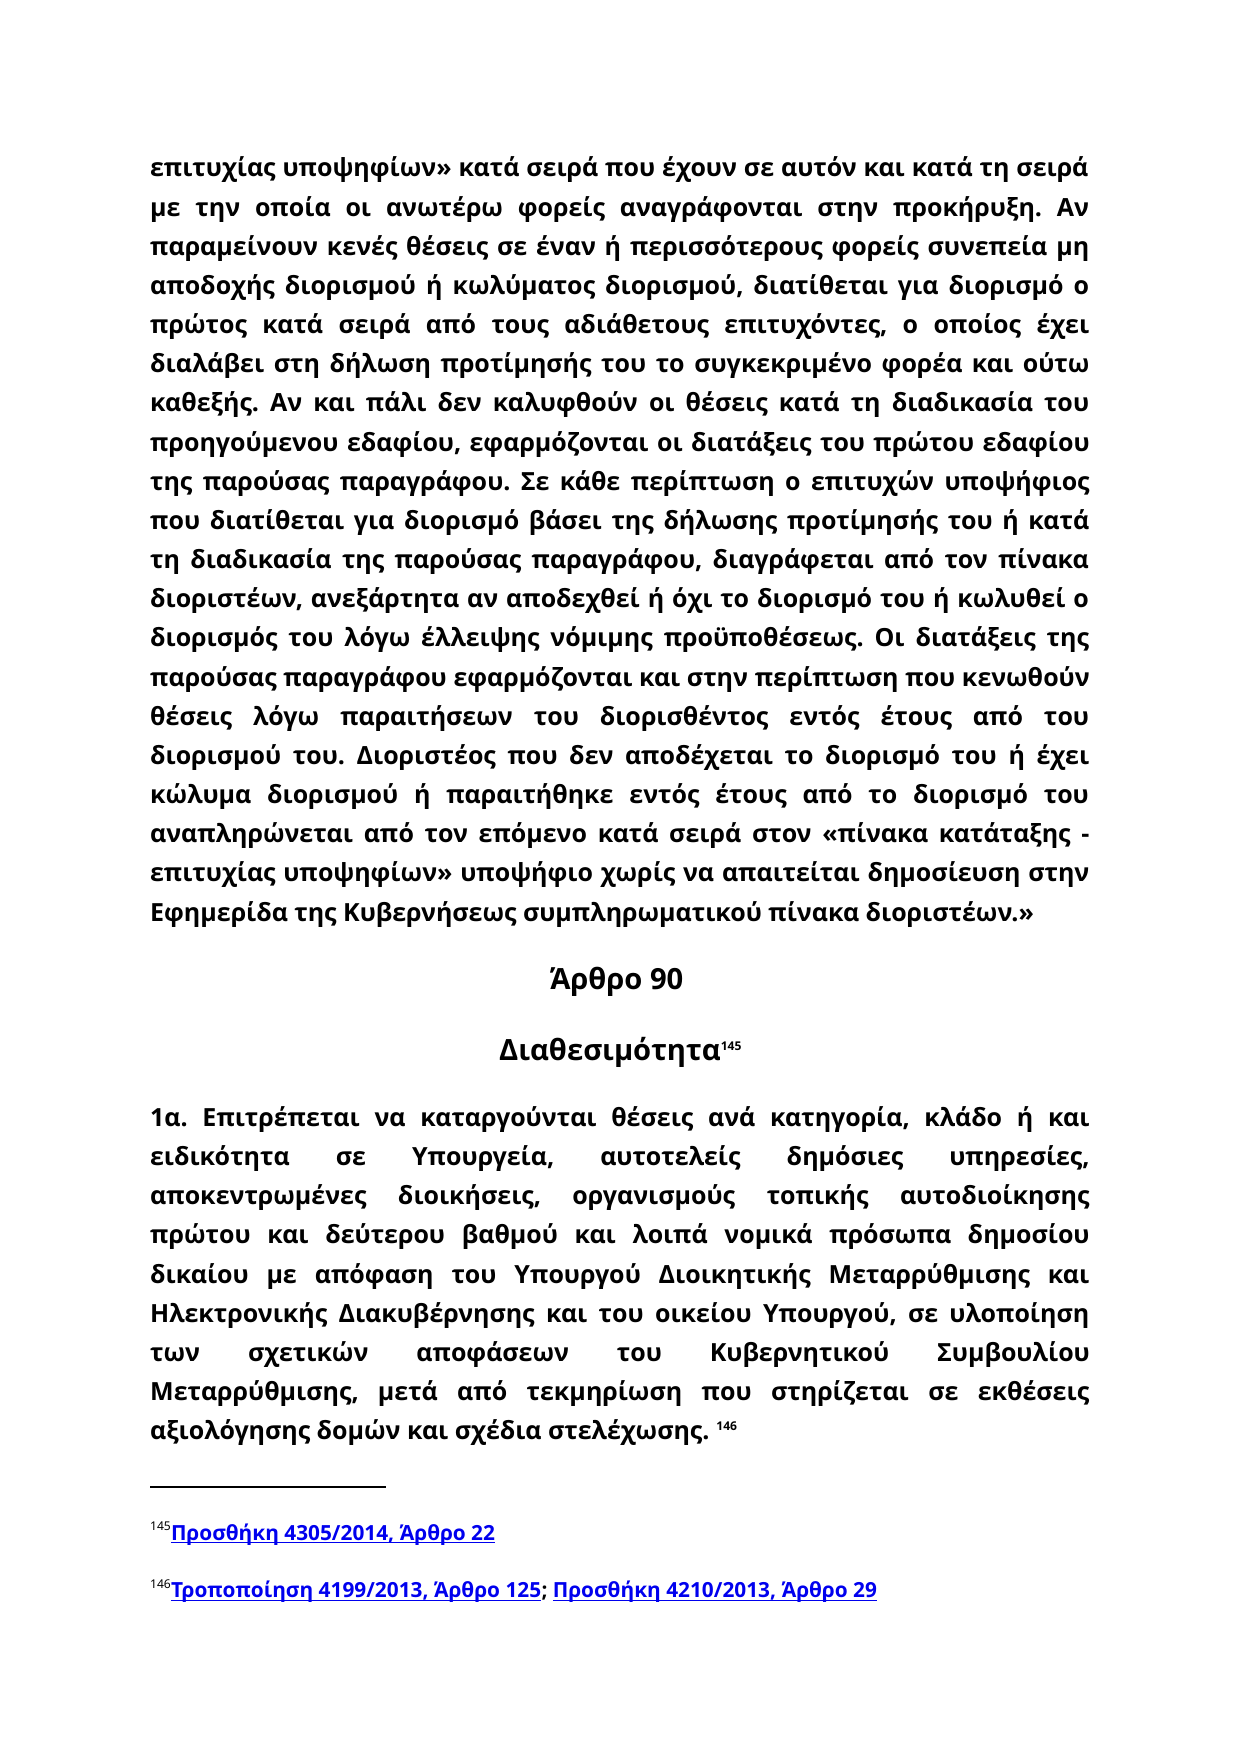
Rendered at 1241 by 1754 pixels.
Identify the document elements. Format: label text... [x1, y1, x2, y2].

text Προσθήκη 4305/2014, Άρθρο 22 [150, 1518, 1090, 1546]
text 1α. Επιτρέπεται να καταργούνται θέσεις ανά κατηγορία, κλάδο ή και ειδικότητα σε Υπουργεία, αυτοτελείς δημόσιες υπηρεσίες, αποκεντρωμένες διοικήσεις, οργανισμούς τοπικής αυτοδιοίκησης πρώτου και δεύτερου βαθμού και λοιπά νομικά πρόσωπα δημοσίου δικαίου με απόφαση του Υπουργού Διοικητικής Μεταρρύθμισης και Ηλεκτρονικής Διακυβέρνησης και του οικείου Υπουργού, σε υλοποίηση των σχετικών αποφάσεων του Κυβερνητικού Συμβουλίου Μεταρρύθμισης, μετά από τεκμηρίωση που στηρίζεται σε εκθέσεις αξιολόγησης δομών και σχέδια στελέχωσης. [150, 1099, 1090, 1447]
text - επιτυχίας υποψηφίων» κατά σειρά που έχουν σε αυτόν και κατά τη σειρά με την οποία οι ανωτέρω φορείς αναγράφονται στην προκήρυξη. Αν παραμείνουν κενές θέσεις σε έναν ή περισσότερους φορείς συνεπεία μη αποδοχής διορισμού ή κωλύματος διορισμού, διατίθεται για διορισμό ο πρώτος κατά σειρά από τους αδιάθετους επιτυχόντες, ο οποίος έχει διαλάβει στη δήλωση προτίμησής του το συγκεκριμένο φορέα και ούτω καθεξής. Αν και πάλι δεν καλυφθούν οι θέσεις κατά τη διαδικασία του προηγούμενου εδαφίου, εφαρμόζονται οι διατάξεις του πρώτου εδαφίου της παρούσας παραγράφου. Σε κάθε περίπτωση ο επιτυχών υποψήφιος που διατίθεται για διορισμό βάσει της δήλωσης προτίμησής του ή κατά τη διαδικασία της παρούσας παραγράφου, διαγράφεται από τον πίνακα διοριστέων, ανεξάρτητα αν αποδεχθεί ή όχι το διορισμό του ή κωλυθεί ο διορισμός του λόγω έλλειψης νόμιμης προϋποθέσεως. Οι διατάξεις της παρούσας παραγράφου εφαρμόζονται και στην περίπτωση που κενωθούν θέσεις λόγω παραιτήσεων του διορισθέντος εντός έτους από του διορισμού του. Διοριστέος που δεν αποδέχεται το διορισμό του ή έχει κώλυμα διορισμού ή παραιτήθηκε εντός έτους από το διορισμό του αναπληρώνεται από τον επόμενο κατά σειρά στον «πίνακα κατάταξης - επιτυχίας υποψηφίων» υποψήφιο χωρίς να απαιτείται δημοσίευση στην Εφημερίδα της Κυβερνήσεως συμπληρωματικού πίνακα διοριστέων.» [150, 150, 1090, 928]
subtitle Άρθρο 90 [150, 958, 1090, 998]
subtitle Διαθεσιμότητα [150, 1029, 1090, 1069]
text Τροποποίηση 4199/2013, Άρθρο 125; Προσθήκη 4210/2013, Άρθρο 29 [150, 1576, 1090, 1604]
